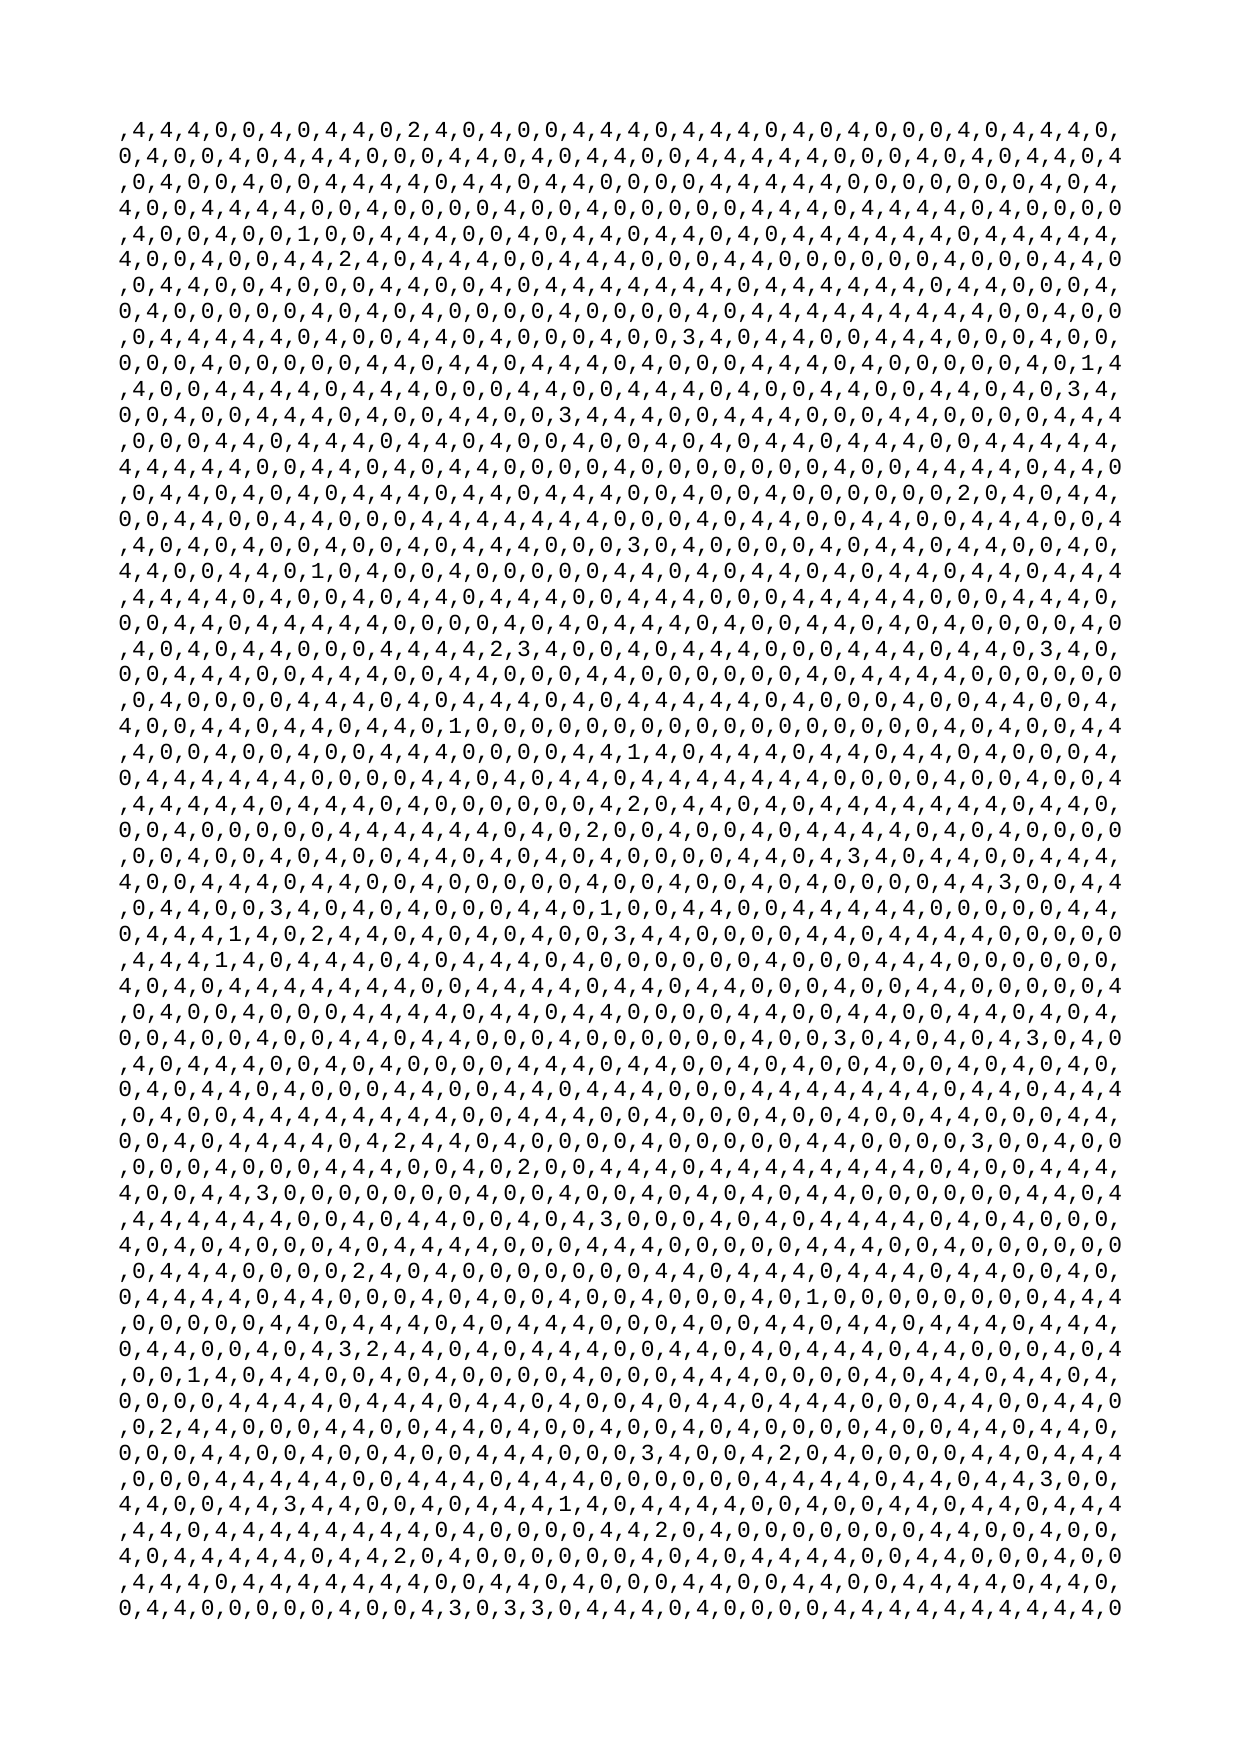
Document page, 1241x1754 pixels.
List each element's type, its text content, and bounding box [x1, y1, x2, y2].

text ,4,4,4,0,0,4,0,4,4,0,2,4,0,4,0,0,4,4,4,0,4,4,4,0,4,0,4,0,0,0,4,0,4,4,4,0,0,4,0,0,4,0,4,4,4,0,0,0,4,4,0,4,0,4,4,0,0,4,4,4,4,4,0,0,0,4,0,4,0,4,4,0,4,0,4,0,0,4,0,0,4,4,4,4,0,4,4,0,4,4,0,0,0,0,4,4,4,4,4,0,0,0,0,0,0,0,4,0,4,4,0,0,4,4,4,4,0,0,4,0,0,0,0,4,0,0,4,0,0,0,0,0,4,4,4,0,4,4,4,4,0,4,0,0,0,0,4,0,0,4,0,0,1,0,0,4,4,4,0,0,4,0,4,4,0,4,4,0,4,0,4,4,4,4,4,4,0,4,4,4,4,4,4,0,0,4,0,0,4,4,2,4,0,4,4,4,0,0,4,4,4,0,0,0,4,4,0,0,0,0,0,0,4,0,0,0,4,4,0,0,4,4,0,0,4,0,0,0,4,4,0,0,4,0,4,4,4,4,4,4,4,0,4,4,4,4,4,4,0,4,4,0,0,0,4,0,4,0,0,0,0,0,4,0,4,0,4,0,0,0,0,4,0,0,0,0,4,0,4,4,4,4,4,4,4,4,4,0,0,4,0,0,0,4,4,4,4,4,0,4,0,0,4,4,0,4,0,0,0,4,0,0,3,4,0,4,4,0,0,4,4,4,0,0,0,4,0,0,0,0,0,4,0,0,0,0,0,4,4,0,4,4,0,4,4,4,0,4,0,0,0,4,4,4,0,4,0,0,0,0,0,4,0,1,4,4,0,0,4,4,4,4,0,4,4,4,0,0,0,4,4,0,0,4,4,4,0,4,0,0,4,4,0,0,4,4,0,4,0,3,4,0,0,4,0,0,4,4,4,0,4,0,0,4,4,0,0,3,4,4,4,0,0,4,4,4,0,0,0,4,4,0,0,0,0,4,4,4,0,0,0,4,4,0,4,4,4,0,4,4,0,4,0,0,4,0,0,4,0,4,0,4,4,0,4,4,4,0,0,4,4,4,4,4,4,4,4,4,4,0,0,4,4,0,4,0,4,4,0,0,0,0,4,0,0,0,0,0,0,0,4,0,0,4,4,4,4,0,4,4,0,0,4,4,0,4,0,4,0,4,4,4,0,4,4,0,4,4,4,0,0,4,0,0,4,0,0,0,0,0,0,2,0,4,0,4,4,0,0,4,4,0,0,4,4,0,0,0,4,4,4,4,4,4,4,0,0,0,4,0,4,4,0,0,4,4,0,0,4,4,4,0,0,4,4,0,4,0,4,0,0,4,0,0,4,0,4,4,4,0,0,0,3,0,4,0,0,0,0,4,0,4,4,0,4,4,0,0,4,0,4,4,0,0,4,4,0,1,0,4,0,0,4,0,0,0,0,0,4,4,0,4,0,4,4,0,4,0,4,4,0,4,4,0,4,4,4,4,4,4,4,0,4,0,0,4,0,4,4,0,4,4,4,0,0,4,4,4,0,0,0,4,4,4,4,4,0,0,0,4,4,4,0,0,0,4,4,0,4,4,4,4,4,0,0,0,0,4,0,4,0,4,4,4,0,4,0,0,4,4,0,4,0,4,0,0,0,0,4,0,4,0,4,0,4,4,0,0,0,4,4,4,4,2,3,4,0,0,4,0,4,4,4,0,0,0,4,4,4,0,4,4,0,3,4,0,0,0,4,4,4,0,0,4,4,4,0,0,4,4,0,0,0,4,4,0,0,0,0,0,0,4,0,4,4,4,4,0,0,0,0,0,0,0,4,0,0,0,0,4,4,4,0,4,0,4,4,4,0,4,0,4,4,4,4,4,0,4,0,0,0,4,0,0,4,4,0,0,4,4,0,0,4,4,0,4,4,0,4,4,0,1,0,0,0,0,0,0,0,0,0,0,0,0,0,0,0,0,0,4,0,4,0,0,4,4,4,0,0,4,0,0,4,0,0,4,4,4,0,0,0,0,4,4,1,4,0,4,4,4,0,4,4,0,4,4,0,4,0,0,0,4,0,4,4,4,4,4,4,0,0,0,0,4,4,0,4,0,4,4,0,4,4,4,4,4,4,4,0,0,0,0,4,0,0,4,0,0,4,4,4,4,4,4,0,4,4,4,0,4,0,0,0,0,0,0,4,2,0,4,4,0,4,0,4,4,4,4,4,4,4,0,4,4,0,0,0,4,0,0,0,0,0,4,4,4,4,4,4,0,4,0,2,0,0,4,0,0,4,0,4,4,4,4,0,4,0,4,0,0,0,0,0,0,4,0,0,4,0,4,0,0,4,4,0,4,0,4,0,4,0,0,0,0,4,4,0,4,3,4,0,4,4,0,0,4,4,4,4,0,0,4,4,4,0,4,4,0,0,4,0,0,0,0,0,4,0,0,4,0,0,4,0,4,0,0,0,0,4,4,3,0,0,4,4,0,4,4,0,0,3,4,0,4,0,4,0,0,0,4,4,0,1,0,0,4,4,0,0,4,4,4,4,4,0,0,0,0,0,4,4,0,4,4,4,1,4,0,2,4,4,0,4,0,4,0,4,0,0,3,4,4,0,0,0,0,4,4,0,4,4,4,4,0,0,0,0,0,4,4,4,1,4,0,4,4,4,0,4,0,4,4,4,0,4,0,0,0,0,0,0,4,0,0,0,4,4,4,0,0,0,0,0,0,4,0,4,0,4,4,4,4,4,4,4,0,0,4,4,4,4,0,4,4,0,4,4,0,0,0,4,0,0,4,4,0,0,0,0,0,4,0,4,0,0,4,0,0,0,4,4,4,4,0,4,4,0,4,4,0,0,0,0,4,4,0,0,4,4,0,0,4,4,0,4,0,4,0,0,4,0,0,4,0,0,4,4,0,4,4,0,0,0,4,0,0,0,0,0,0,4,0,0,3,0,4,0,4,0,4,3,0,4,0,4,0,4,4,4,0,0,4,0,4,0,0,0,0,4,4,4,0,4,4,0,0,4,0,4,0,0,4,0,0,4,0,4,0,4,0,0,4,0,4,4,0,4,0,0,0,4,4,0,0,4,4,0,4,4,4,0,0,0,4,4,4,4,4,4,4,0,4,4,0,4,4,4,0,4,0,0,4,4,4,4,4,4,4,4,0,0,4,4,4,0,0,4,0,0,0,4,0,0,4,0,0,4,4,0,0,0,4,4,0,0,4,0,4,4,4,4,0,4,2,4,4,0,4,0,0,0,0,4,0,0,0,0,0,4,4,0,0,0,0,3,0,0,4,0,0,0,0,0,4,0,0,0,4,4,4,0,0,4,0,2,0,0,4,4,4,0,4,4,4,4,4,4,4,4,0,4,0,0,4,4,4,4,0,0,4,4,3,0,0,0,0,0,0,0,4,0,0,4,0,0,4,0,4,0,4,0,4,4,0,0,0,0,0,0,4,4,0,4,4,4,4,4,4,4,0,0,4,0,4,4,0,0,4,0,4,3,0,0,0,4,0,4,0,4,4,4,4,0,4,0,4,0,0,0,4,0,4,0,4,0,0,0,4,0,4,4,4,4,0,0,0,4,4,4,0,0,0,0,0,4,4,4,0,0,4,0,0,0,0,0,0,0,4,4,4,0,0,0,0,2,4,0,4,0,0,0,0,0,0,0,4,4,0,4,4,4,0,4,4,4,0,4,4,0,0,4,0,0,4,4,4,4,0,4,4,0,0,0,4,0,4,0,0,4,0,0,4,0,0,0,4,0,1,0,0,0,0,0,0,0,0,4,4,4,0,0,0,0,0,4,4,0,4,4,4,0,4,0,4,4,4,0,0,0,4,0,0,4,4,0,4,4,0,4,4,4,0,4,4,4,0,4,4,0,0,4,0,4,3,2,4,4,0,4,0,4,4,4,0,0,4,4,0,4,0,4,4,4,0,4,4,0,0,0,4,0,4,0,0,1,4,0,4,4,0,0,4,0,4,0,0,0,0,4,0,0,0,4,4,4,0,0,0,0,4,0,4,4,0,4,4,0,4,0,0,0,0,4,4,4,4,0,4,4,4,0,4,4,0,4,0,0,4,0,4,4,0,4,4,4,0,0,0,4,4,0,0,4,4,0,0,2,4,4,0,0,0,4,4,0,0,4,4,0,4,0,0,4,0,0,4,0,4,0,0,0,0,4,0,0,4,4,0,4,4,0,0,0,0,4,4,0,0,4,0,0,4,0,0,4,4,4,0,0,0,3,4,0,0,4,2,0,4,0,0,0,0,4,4,0,4,4,4,0,0,0,4,4,4,4,4,0,0,4,4,4,0,4,4,4,0,0,0,0,0,0,4,4,4,4,0,4,4,0,4,4,3,0,0,4,4,0,0,4,4,3,4,4,0,0,4,0,4,4,4,1,4,0,4,4,4,4,0,0,4,0,0,4,4,0,4,4,0,4,4,4,4,4,0,4,4,4,4,4,4,4,4,0,4,0,0,0,0,4,4,2,0,4,0,0,0,0,0,0,0,4,4,0,0,4,0,0,4,0,4,4,4,4,4,0,4,4,2,0,4,0,0,0,0,0,0,4,0,4,0,4,4,4,4,0,0,4,4,0,0,0,4,0,0,4,4,4,0,4,4,4,4,4,4,4,0,0,4,4,0,4,0,0,0,4,4,0,0,4,4,0,0,4,4,4,4,0,4,4,0,0,4,4,0,0,0,0,0,4,0,0,4,3,0,3,3,0,4,4,4,0,4,0,0,0,0,4,4,4,4,4,4,4,4,4,4,0 [118, 118, 1122, 1622]
